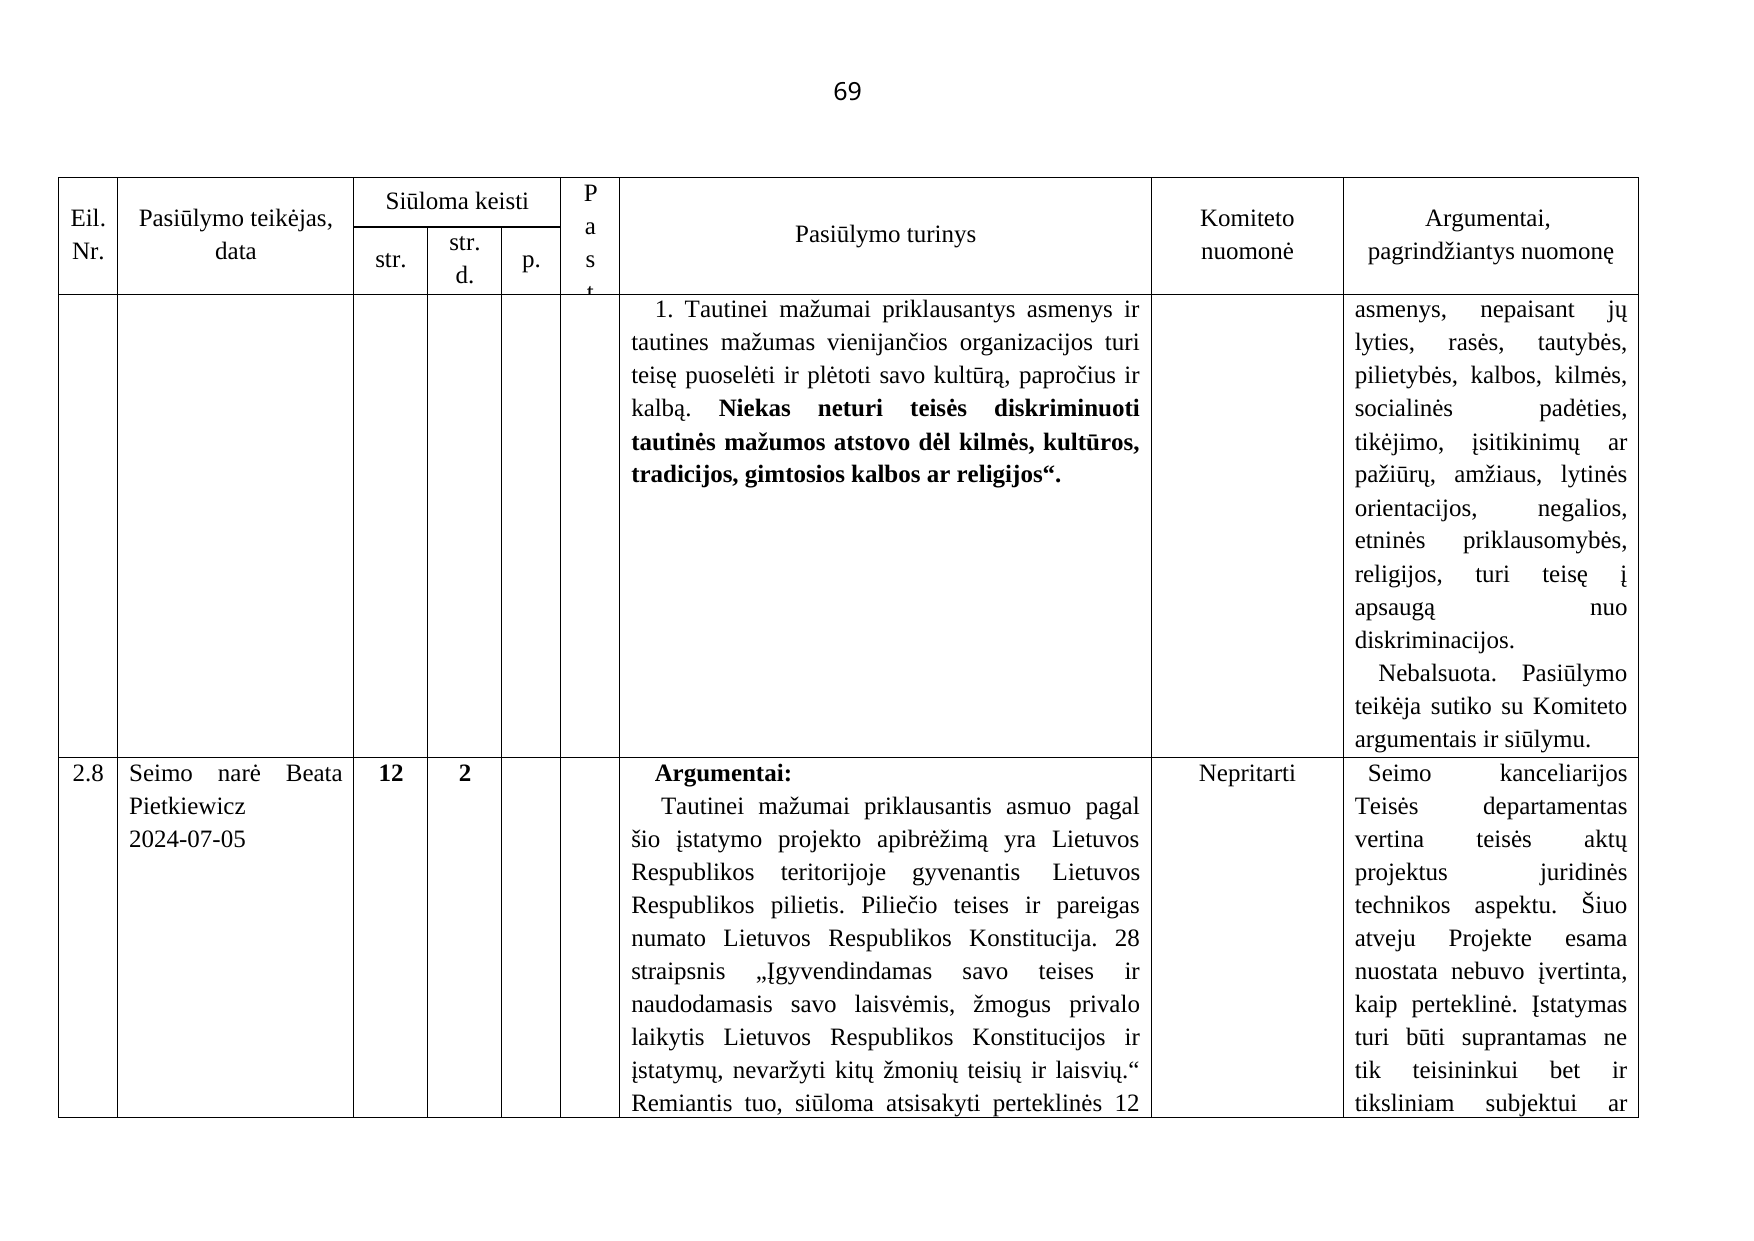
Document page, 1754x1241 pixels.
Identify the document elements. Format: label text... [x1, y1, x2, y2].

table_cell asmenys, nepaisant jų lyties, rasės, tautybės, pilietybės, kalbos, kilmės, socialinės padėties, tikėjimo, įsitikinimų ar pažiūrų, amžiaus, lytinės orientacijos, negalios, etninės priklausomybės, religijos, turi teisę į apsaugą nuo diskriminacijos. Nebalsuota. Pasiūlymo teikėja sutiko su Komiteto argumentais ir siūlymu. [1344, 295, 1638, 757]
table_cell [428, 295, 501, 757]
table_header Eil. Nr. [59, 178, 117, 293]
table_cell [502, 758, 560, 1117]
table_cell 2 [428, 758, 501, 1117]
table_cell [561, 295, 619, 757]
table_cell [118, 295, 353, 757]
table_cell [561, 758, 619, 1117]
table_header Pasiūlymo turinys [620, 178, 1151, 293]
table_cell str. d. [428, 228, 501, 293]
table_cell 1. Tautinei mažumai priklausantys asmenys ir tautines mažumas vienijančios organizacijos turi teisę puoselėti ir plėtoti savo kultūrą, papročius ir kalbą. Niekas neturi teisės diskriminuoti tautinės mažumos atstovo dėl kilmės, kultūros, tradicijos, gimtosios kalbos ar religijos“. [620, 295, 1151, 757]
table_cell [502, 295, 560, 757]
table_header Pasiūlymo teikėjas, data [118, 178, 353, 293]
table_cell Argumentai: Tautinei mažumai priklausantis asmuo pagal šio įstatymo projekto apibrėžimą yra Lietuvos Respublikos teritorijoje gyvenantis Lietuvos Respublikos pilietis. Piliečio teises ir pareigas numato Lietuvos Respublikos Konstitucija. 28 straipsnis „Įgyvendindamas savo teises ir naudodamasis savo laisvėmis, žmogus privalo laikytis Lietuvos Respublikos Konstitucijos ir įstatymų, nevaržyti kitų žmonių teisių ir laisvių.“ Remiantis tuo, siūloma atsisakyti perteklinės 12 [620, 758, 1151, 1117]
table_header Siūloma keisti [354, 178, 560, 226]
table_header Pastabos [561, 178, 619, 293]
table_cell [354, 295, 427, 757]
table_cell p. [502, 228, 560, 293]
table_cell Seimo narė Beata Pietkiewicz 2024-07-05 [118, 758, 353, 1117]
table_cell Seimo kanceliarijos Teisės departamentas vertina teisės aktų projektus juridinės technikos aspektu. Šiuo atveju Projekte esama nuostata nebuvo įvertinta, kaip perteklinė. Įstatymas turi būti suprantamas ne tik teisininkui bet ir tiksliniam subjektui ar [1344, 758, 1638, 1117]
table_cell 2.8 [59, 758, 117, 1117]
table_cell str. [354, 228, 427, 293]
table_cell [59, 295, 117, 757]
table_cell Nepritarti [1152, 758, 1343, 1117]
table_cell 12 [354, 758, 427, 1117]
table_header Komiteto nuomonė [1152, 178, 1343, 293]
table_cell [1152, 295, 1343, 757]
table_header Argumentai, pagrindžiantys nuomonę [1344, 178, 1638, 293]
